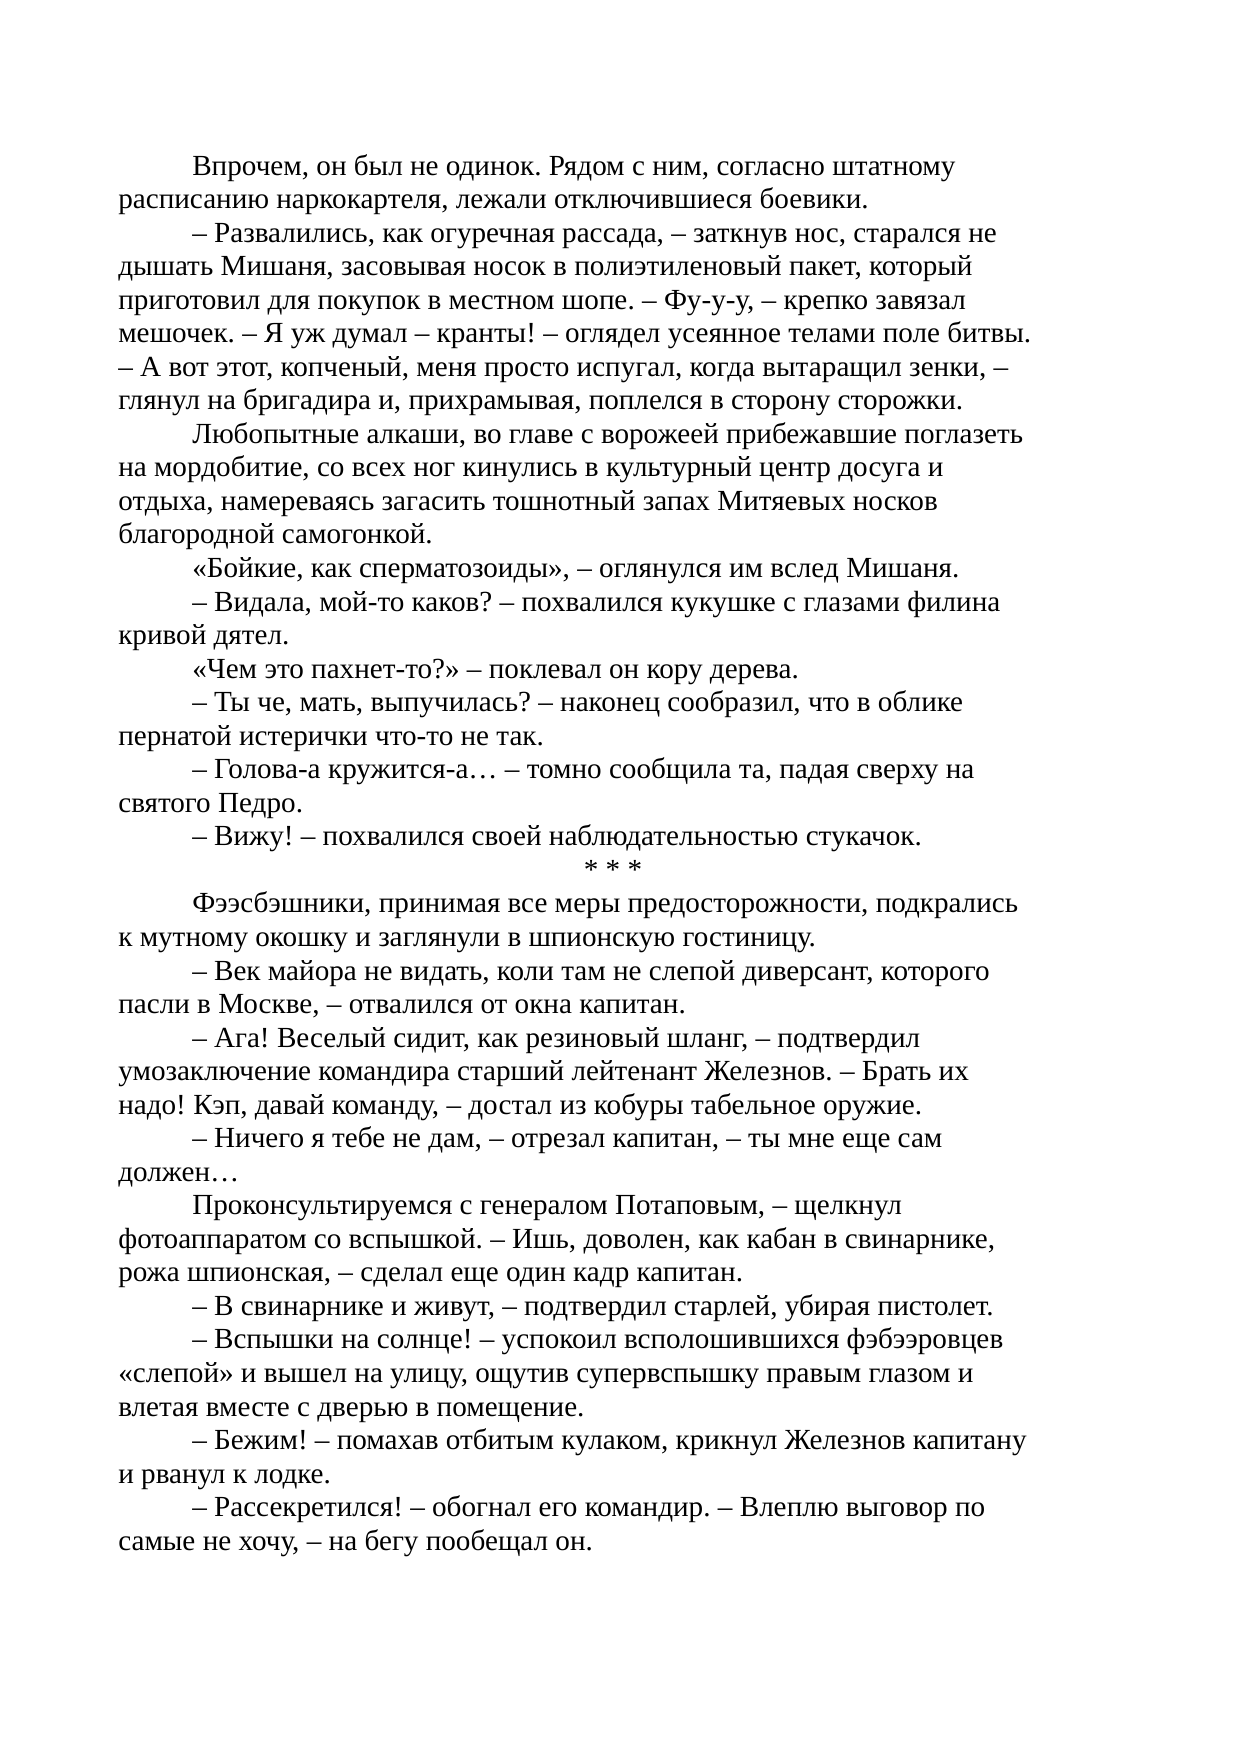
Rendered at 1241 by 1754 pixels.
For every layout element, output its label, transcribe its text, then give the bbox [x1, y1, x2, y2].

text – В свинарнике и живут, – подтвердил старлей, убирая пистолет. [118, 1288, 1033, 1322]
text Любопытные алкаши, во главе с ворожеей прибежавшие поглазеть на мордобитие, со всех ног кинулись в культурный центр досуга и отдыха, намереваясь загасить тошнотный запах Митяевых носков благородной самогонкой. [118, 416, 1033, 550]
text – Развалились, как огуречная рассада, – заткнув нос, старался не дышать Мишаня, засовывая носок в полиэтиленовый пакет, который приготовил для покупок в местном шопе. – Фу-у-у, – крепко завязал мешочек. – Я уж думал – кранты! – оглядел усеянное телами поле битвы. – А вот этот, копченый, меня просто испугал, когда вытаращил зенки, – глянул на бригадира и, прихрамывая, поплелся в сторону сторожки. [118, 215, 1033, 416]
text – Видала, мой-то каков? – похвалился кукушке с глазами филина кривой дятел. [118, 584, 1033, 651]
text – Бежим! – помахав отбитым кулаком, крикнул Железнов капитану и рванул к лодке. [118, 1422, 1033, 1489]
text «Чем это пахнет-то?» – поклевал он кору дерева. [118, 651, 1033, 684]
text – Вспышки на солнце! – успокоил всполошившихся фэбээровцев «слепой» и вышел на улицу, ощутив супервспышку правым глазом и влетая вместе с дверью в помещение. [118, 1322, 1033, 1422]
text Фээсбэшники, принимая все меры предосторожности, подкрались к мутному окошку и заглянули в шпионскую гостиницу. [118, 886, 1033, 953]
text Впрочем, он был не одинок. Рядом с ним, согласно штатному расписанию наркокартеля, лежали отключившиеся боевики. [118, 148, 1033, 215]
text – Ничего я тебе не дам, – отрезал капитан, – ты мне еще сам должен… [118, 1120, 1033, 1187]
text – Век майора не видать, коли там не слепой диверсант, которого пасли в Москве, – отвалился от окна капитан. [118, 953, 1033, 1020]
text – Ага! Веселый сидит, как резиновый шланг, – подтвердил умозаключение командира старший лейтенант Железнов. – Брать их надо! Кэп, давай команду, – достал из кобуры табельное оружие. [118, 1020, 1033, 1120]
subtitle * * * [118, 852, 1033, 886]
text Проконсультируемся с генералом Потаповым, – щелкнул фотоаппаратом со вспышкой. – Ишь, доволен, как кабан в свинарнике, рожа шпионская, – сделал еще один кадр капитан. [118, 1187, 1033, 1288]
text – Вижу! – похвалился своей наблюдательностью стукачок. [118, 818, 1033, 852]
text – Ты че, мать, выпучилась? – наконец сообразил, что в облике пернатой истерички что-то не так. [118, 684, 1033, 751]
text – Рассекретился! – обогнал его командир. – Влеплю выговор по самые не хочу, – на бегу пообещал он. [118, 1489, 1033, 1556]
text – Голова-а кружится-а… – томно сообщила та, падая сверху на святого Педро. [118, 751, 1033, 818]
text «Бойкие, как сперматозоиды», – оглянулся им вслед Мишаня. [118, 550, 1033, 584]
